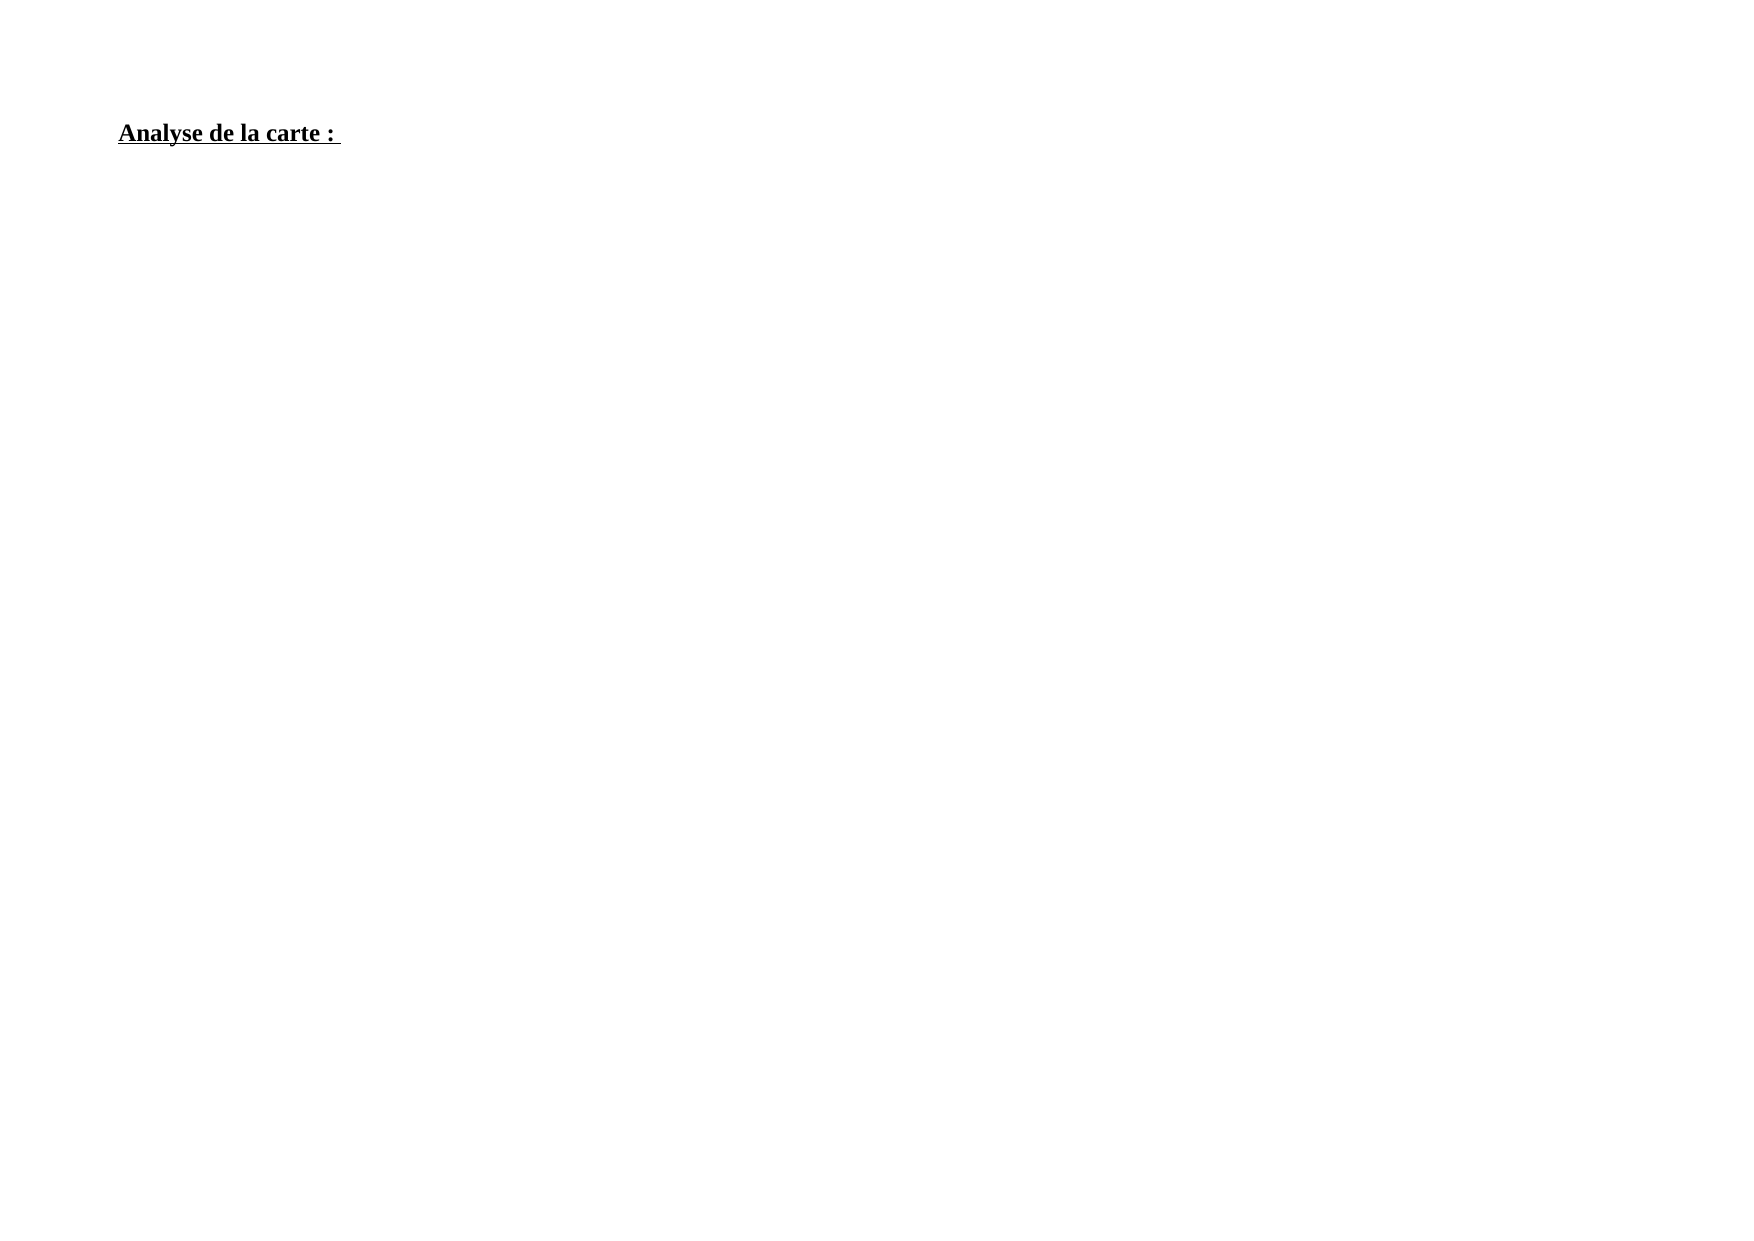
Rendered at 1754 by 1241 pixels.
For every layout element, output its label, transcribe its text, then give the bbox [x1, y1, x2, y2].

text Analyse de la carte : [118, 118, 1636, 147]
